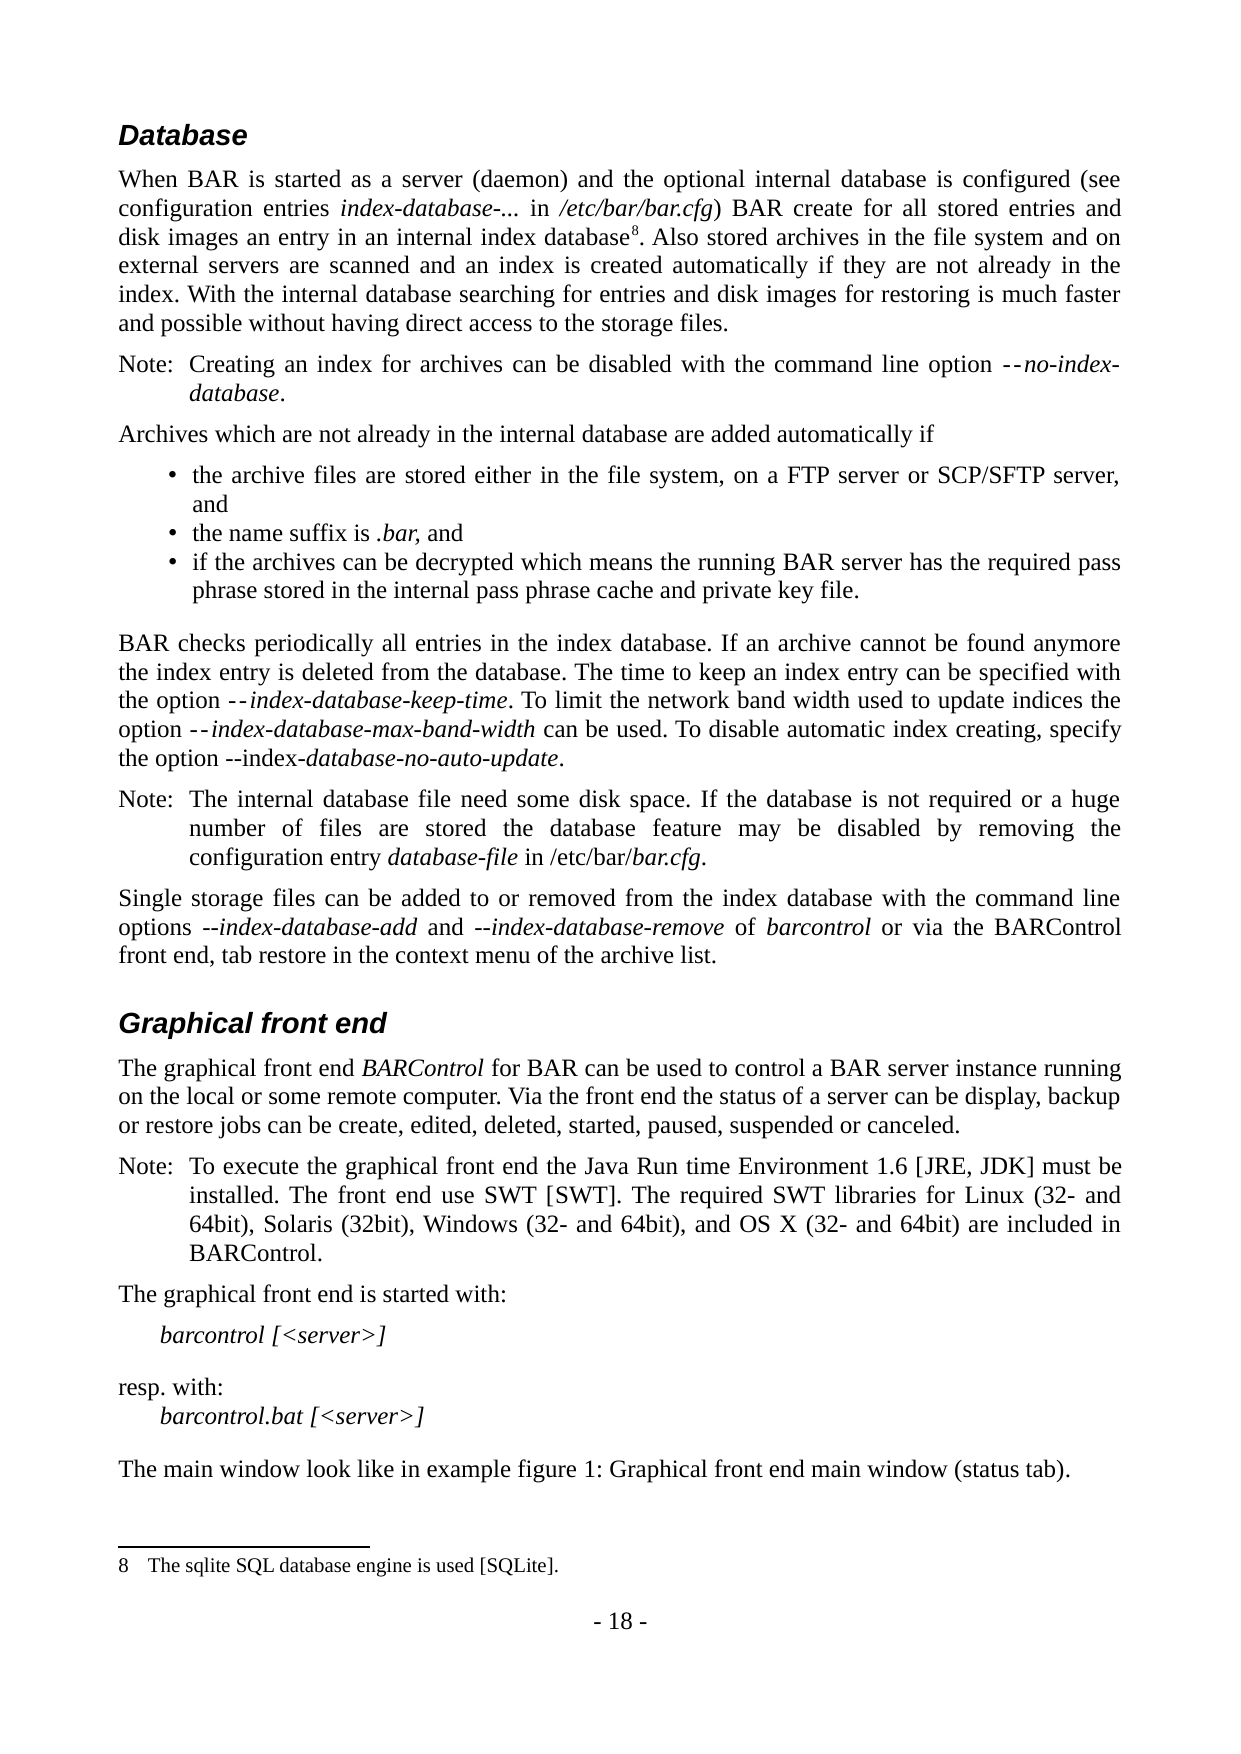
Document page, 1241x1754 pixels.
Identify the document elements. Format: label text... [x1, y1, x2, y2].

list if the archives can be decrypted which means the running BAR server has the required pass phrase stored in the internal pass phrase cache and private key file. [168, 547, 1122, 604]
text The sqlite SQL database engine is used [SQLite]. [118, 1553, 1122, 1577]
text Note: The internal database file need some disk space. If the database is not required or a huge number of files are stored the database feature may be disabled by removing the configuration entry database-file in /etc/bar/bar.cfg. [118, 784, 1122, 870]
subtitle Graphical front end [118, 1007, 1122, 1040]
text The graphical front end is started with: [118, 1279, 1122, 1308]
text The graphical front end BARControl for BAR can be used to control a BAR server instance running on the local or some remote computer. Via the front end the status of a server can be display, backup or restore jobs can be create, edited, deleted, started, paused, suspended or canceled. [118, 1053, 1122, 1139]
text barcontrol.bat [<server>] [159, 1401, 1122, 1430]
subtitle Database [118, 118, 1122, 152]
text Archives which are not already in the internal database are added automatically if [118, 419, 1122, 448]
list the archive files are stored either in the file system, on a FTP server or SCP/SFTP server, and [168, 460, 1122, 518]
text Note: Creating an index for archives can be disabled with the command line option ‑‑no-index-database. [118, 349, 1122, 407]
text The main window look like in example figure 1: Graphical front end main window (status tab). [118, 1454, 1122, 1482]
text barcontrol [<server>] [159, 1320, 1122, 1349]
text resp. with: [118, 1372, 1122, 1401]
text BAR checks periodically all entries in the index database. If an archive cannot be found anymore the index entry is deleted from the database. The time to keep an index entry can be specified with the option ‑‑index-database-keep-time. To limit the network band width used to update indices the option ‑‑index-database-max-band-width can be used. To disable automatic index creating, specify the option ‑‑index-database-no-auto-update. [118, 628, 1122, 772]
list the name suffix is .bar, and [168, 518, 1122, 547]
text Single storage files can be added to or removed from the index database with the command line options --index-database-add and --index-database-remove of barcontrol or via the BARControl front end, tab restore in the context menu of the archive list. [118, 883, 1122, 969]
text When BAR is started as a server (daemon) and the optional internal database is configured (see configuration entries index-database-... in /etc/bar/bar.cfg) BAR create for all stored entries and disk images an entry in an internal index database. Also stored archives in the file system and on external servers are scanned and an index is created automatically if they are not already in the index. With the internal database searching for entries and disk images for restoring is much faster and possible without having direct access to the storage files. [118, 164, 1122, 337]
text Note: To execute the graphical front end the Java Run time Environment 1.6 [JRE, JDK] must be installed. The front end use SWT [SWT]. The required SWT libraries for Linux (32- and 64bit), Solaris (32bit), Windows (32- and 64bit), and OS X (32- and 64bit) are included in BARControl. [118, 1151, 1122, 1266]
